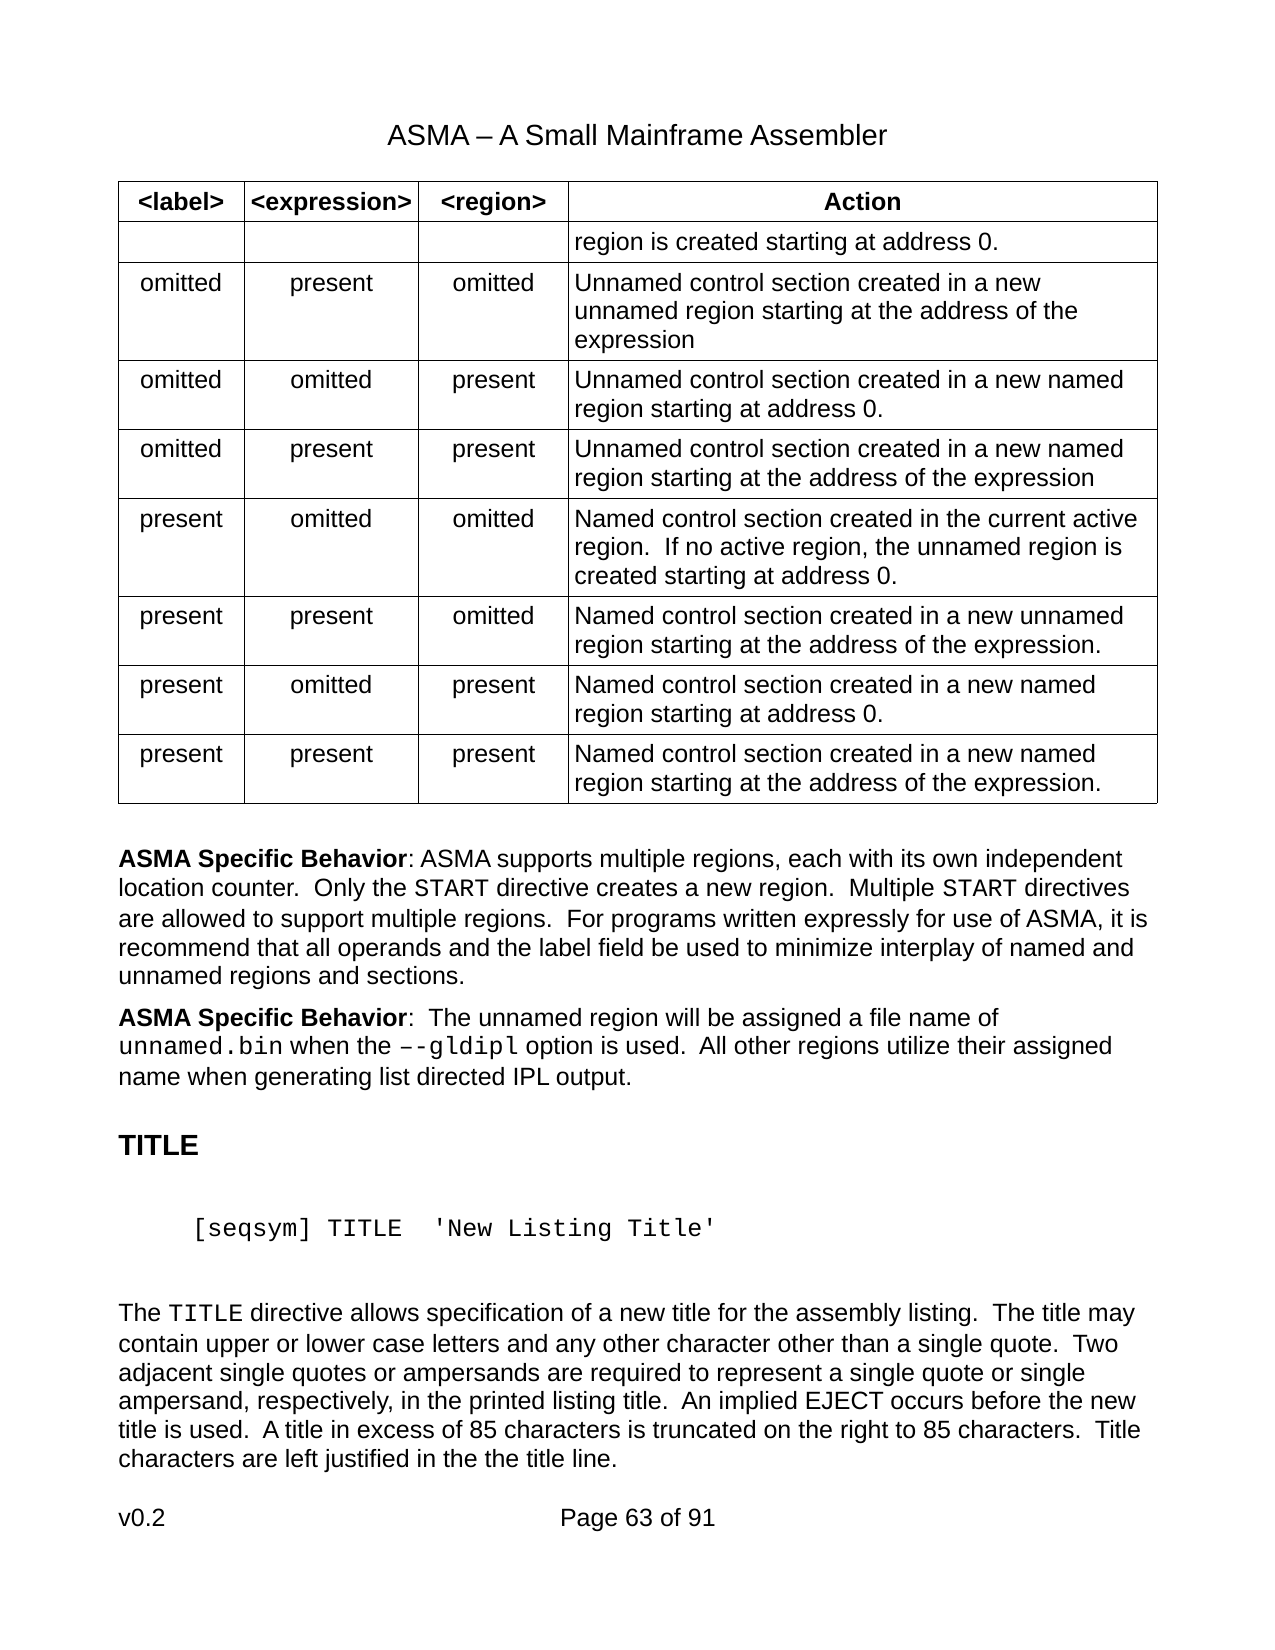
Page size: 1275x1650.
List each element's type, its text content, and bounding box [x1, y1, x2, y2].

table_cell present [419, 735, 568, 803]
table_header <region> [419, 182, 568, 221]
table_cell Unnamed control section created in a new unnamed region starting at the address of the expression [569, 263, 1157, 359]
table_cell [245, 222, 418, 262]
table_header <label> [119, 182, 244, 221]
table_cell present [245, 430, 418, 498]
table_cell Named control section created in the current active region. If no active region, the unnamed region is created starting at address 0. [569, 499, 1157, 596]
table_cell omitted [245, 666, 418, 734]
table_cell [419, 222, 568, 262]
table_cell Named control section created in a new named region starting at address 0. [569, 666, 1157, 734]
table_header Action [569, 182, 1157, 221]
table_cell omitted [419, 263, 568, 359]
table_cell [119, 222, 244, 262]
text ASMA Specific Behavior: ASMA supports multiple regions, each with its own independent location counter. Only the START directive creates a new region. Multiple START directives are allowed to support multiple regions. For programs written expressly for use of ASMA, it is recommend that all operands and the label field be used to minimize interplay of named and unnamed regions and sections. [118, 844, 1157, 990]
table_cell present [419, 430, 568, 498]
table_cell present [119, 666, 244, 734]
table_cell omitted [245, 499, 418, 596]
table_cell omitted [245, 361, 418, 429]
table_cell Named control section created in a new unnamed region starting at the address of the expression. [569, 597, 1157, 664]
table_cell present [419, 666, 568, 734]
table_cell Unnamed control section created in a new named region starting at address 0. [569, 361, 1157, 429]
text The TITLE directive allows specification of a new title for the assembly listing. The title may contain upper or lower case letters and any other character other than a single quote. Two adjacent single quotes or ampersands are required to represent a single quote or single ampersand, respectively, in the printed listing title. An implied EJECT occurs before the new title is used. A title in excess of 85 characters is truncated on the right to 85 characters. Title characters are left justified in the the title line. [118, 1298, 1157, 1472]
table_cell present [245, 263, 418, 359]
table_cell omitted [119, 263, 244, 359]
table_header <expression> [245, 182, 418, 221]
subtitle TITLE [118, 1128, 1157, 1162]
text ASMA Specific Behavior: The unnamed region will be assigned a file name of unnamed.bin when the –-gldipl option is used. All other regions utilize their assigned name when generating list directed IPL output. [118, 1002, 1157, 1091]
table_cell omitted [119, 430, 244, 498]
table_cell omitted [419, 499, 568, 596]
table_cell Unnamed control section created in a new named region starting at the address of the expression [569, 430, 1157, 498]
table_cell omitted [119, 361, 244, 429]
text [seqsym] TITLE 'New Listing Title' [192, 1216, 1157, 1244]
table_cell present [119, 499, 244, 596]
table_cell present [419, 361, 568, 429]
table_cell present [119, 735, 244, 803]
table_cell present [245, 735, 418, 803]
table_cell region is created starting at address 0. [569, 222, 1157, 262]
table_cell Named control section created in a new named region starting at the address of the expression. [569, 735, 1157, 803]
table_cell omitted [419, 597, 568, 664]
table_cell present [245, 597, 418, 664]
table_cell present [119, 597, 244, 664]
